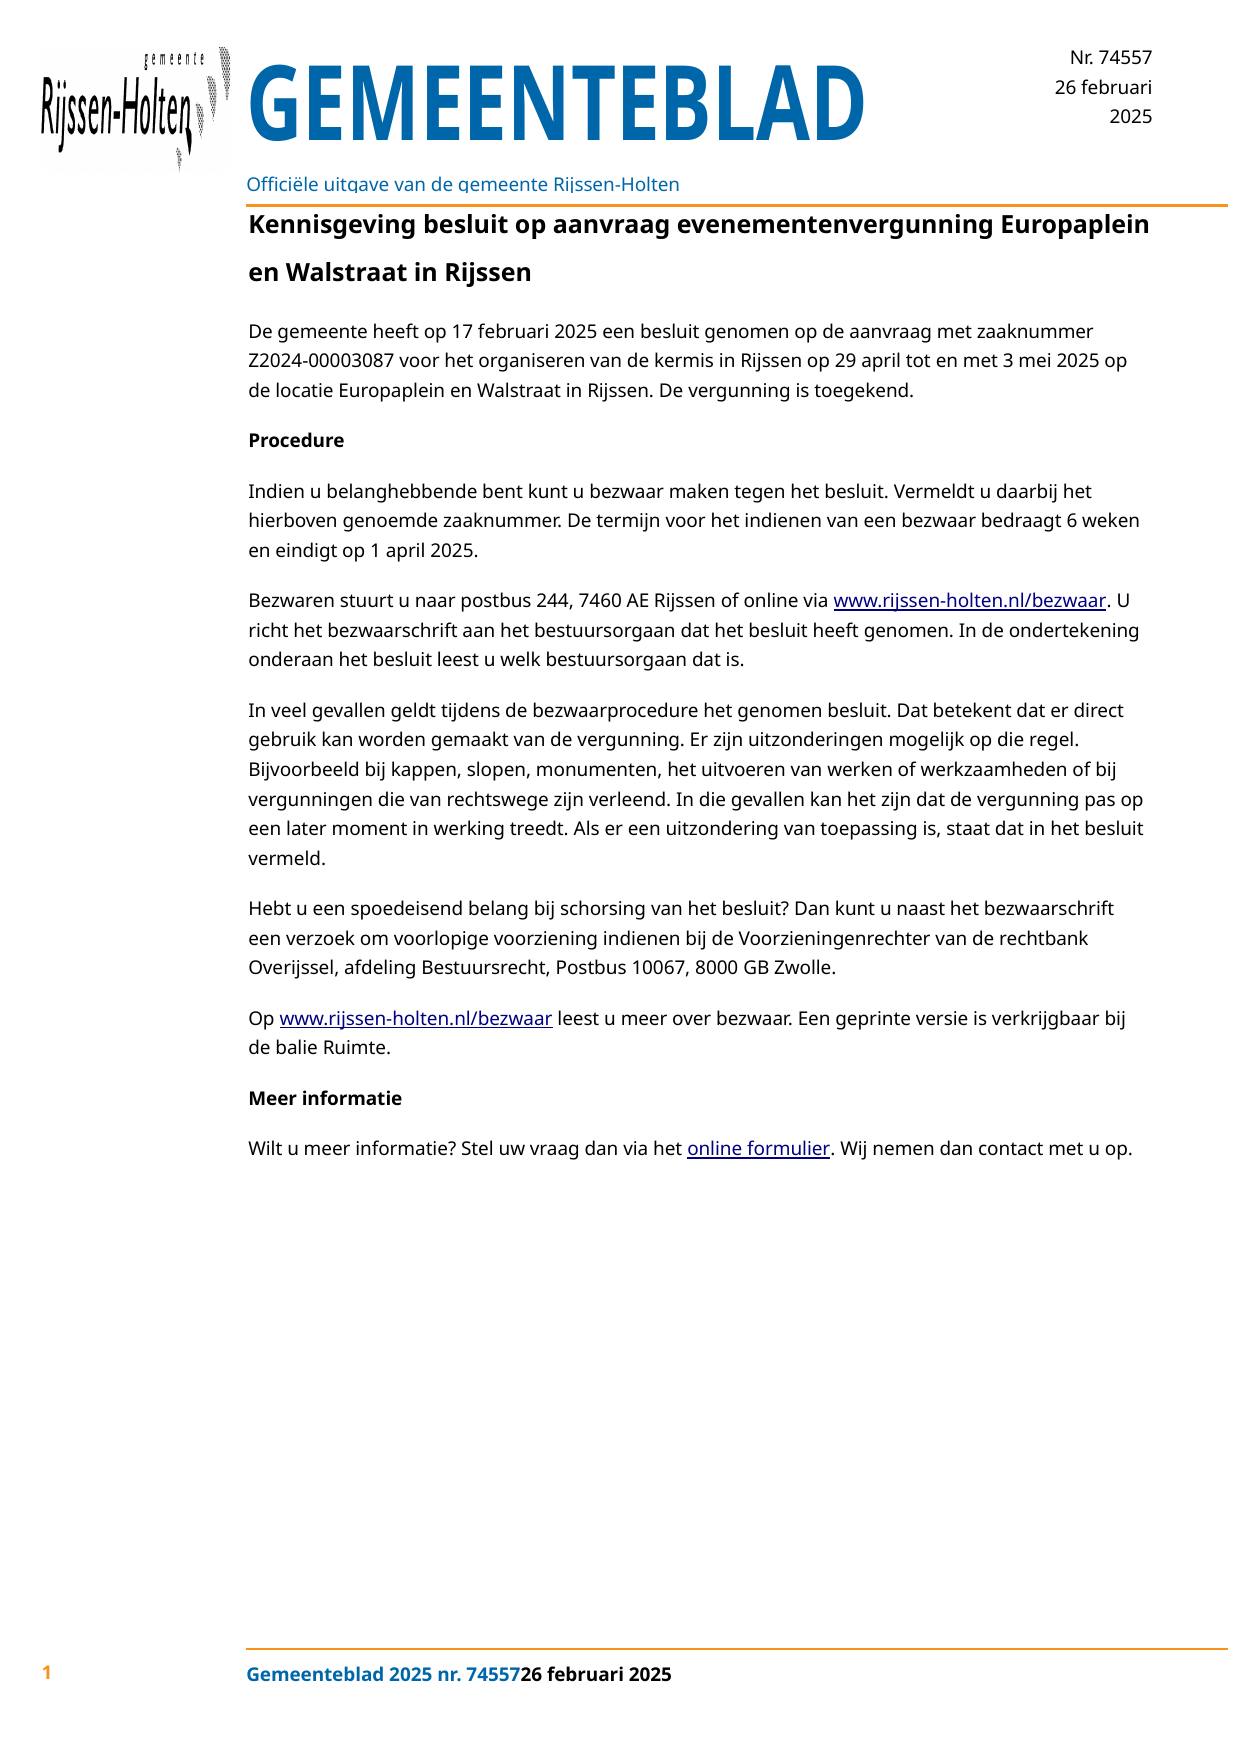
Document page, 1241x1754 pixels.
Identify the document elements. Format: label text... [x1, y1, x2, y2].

text Kennisgeving besluit op aanvraag evenementenvergunning Europaplein en Walstraat in Rijssen [248, 207, 1152, 288]
text Wilt u meer informatie? Stel uw vraag dan via het online formulier. Wij nemen dan contact met u op. [248, 1135, 1152, 1161]
text Meer informatie [248, 1085, 1152, 1111]
text De gemeente heeft op 17 februari 2025 een besluit genomen op de aanvraag met zaaknummer Z2024-00003087 voor het organiseren van de kermis in Rijssen op 29 april tot en met 3 mei 2025 op de locatie Europaplein en Walstraat in Rijssen. De vergunning is toegekend. [248, 318, 1152, 403]
text Indien u belanghebbende bent kunt u bezwaar maken tegen het besluit. Vermeldt u daarbij het hierboven genoemde zaaknummer. De termijn voor het indienen van een bezwaar bedraagt 6 weken en eindigt op 1 april 2025. [248, 478, 1152, 563]
text Bezwaren stuurt u naar postbus 244, 7460 AE Rijssen of online via www.rijssen-holten.nl/bezwaar. U richt het bezwaarschrift aan het bestuursorgaan dat het besluit heeft genomen. In de ondertekening onderaan het besluit leest u welk bestuursorgaan dat is. [248, 587, 1152, 672]
text Procedure [248, 427, 1152, 453]
text Op www.rijssen-holten.nl/bezwaar leest u meer over bezwaar. Een geprinte versie is verkrijgbaar bij de balie Ruimte. [248, 1005, 1152, 1060]
text In veel gevallen geldt tijdens de bezwaarprocedure het genomen besluit. Dat betekent dat er direct gebruik kan worden gemaakt van de vergunning. Er zijn uitzonderingen mogelijk op die regel. Bijvoorbeeld bij kappen, slopen, monumenten, het uitvoeren van werken of werkzaamheden of bij vergunningen die van rechtswege zijn verleend. In die gevallen kan het zijn dat de vergunning pas op een later moment in werking treedt. Als er een uitzondering van toepassing is, staat dat in het besluit vermeld. [248, 697, 1152, 871]
picture [41, 47, 231, 172]
text Hebt u een spoedeisend belang bij schorsing van het besluit? Dan kunt u naast het bezwaarschrift een verzoek om voorlopige voorziening indienen bij de Voorzieningenrechter van de rechtbank Overijssel, afdeling Bestuursrecht, Postbus 10067, 8000 GB Zwolle. [248, 895, 1152, 980]
